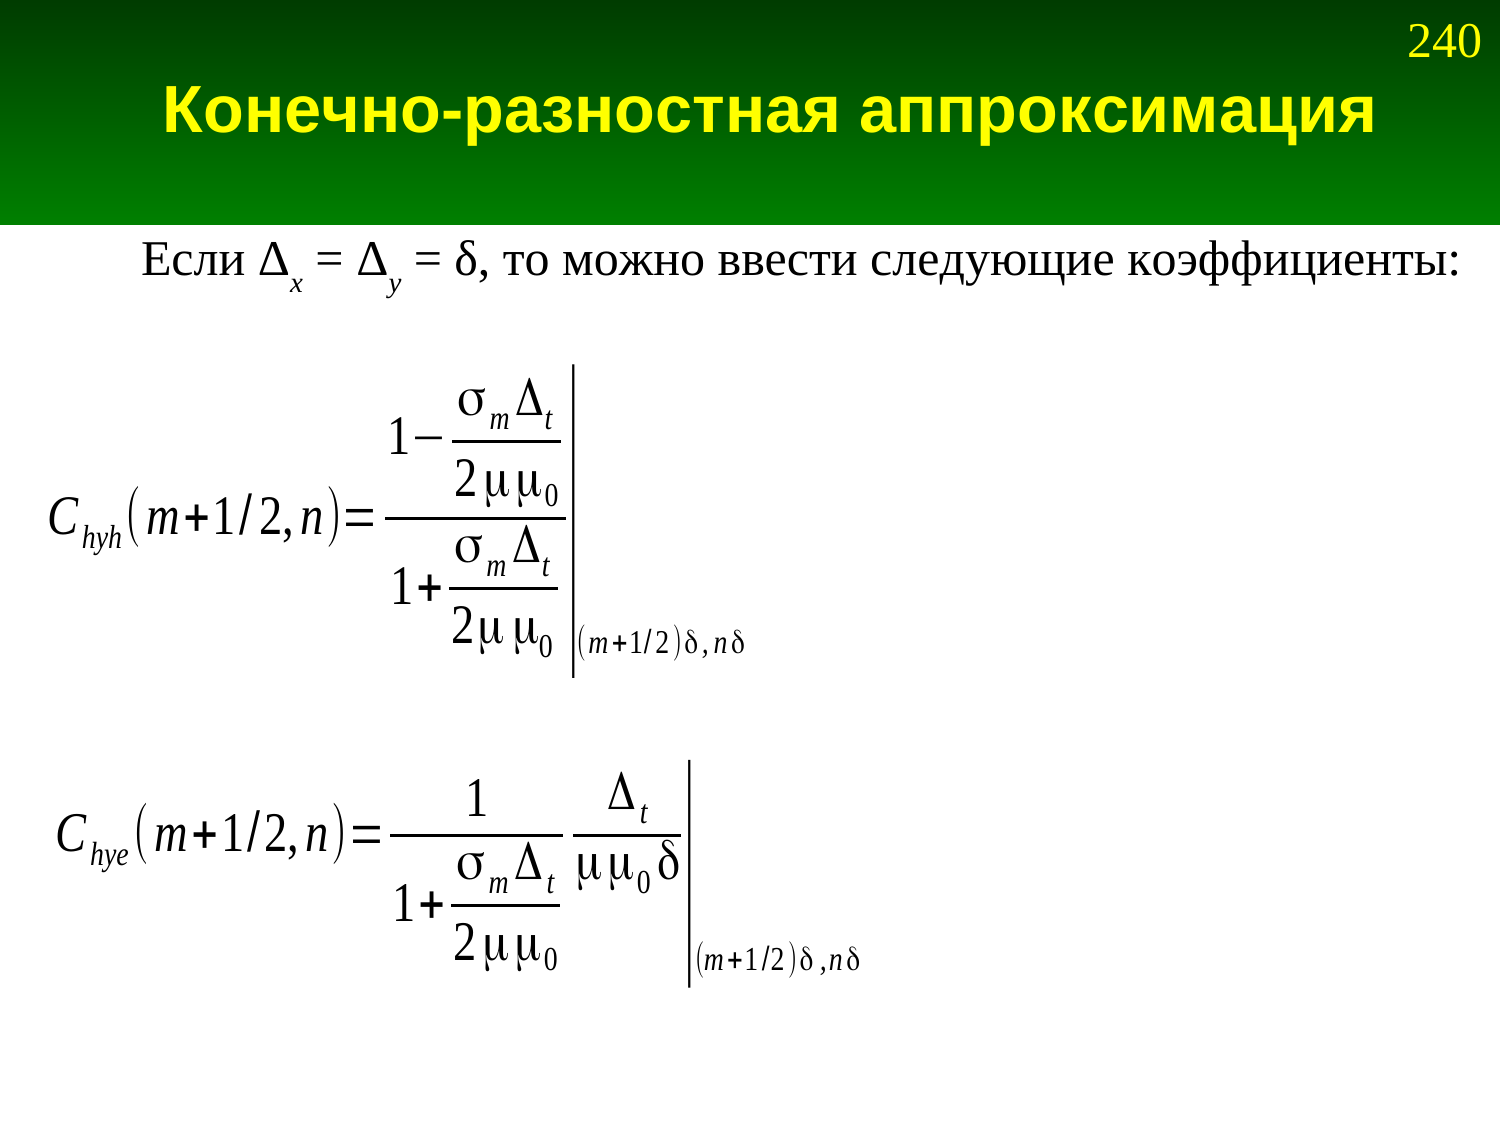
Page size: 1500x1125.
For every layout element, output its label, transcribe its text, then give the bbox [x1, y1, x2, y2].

title Конечно-разностная аппроксимация [100, 7, 1441, 204]
chart [43, 756, 873, 991]
chart [35, 359, 757, 680]
text_box Если Δx = Δy = δ, то можно ввести следующие коэффициенты: [126, 218, 1477, 306]
